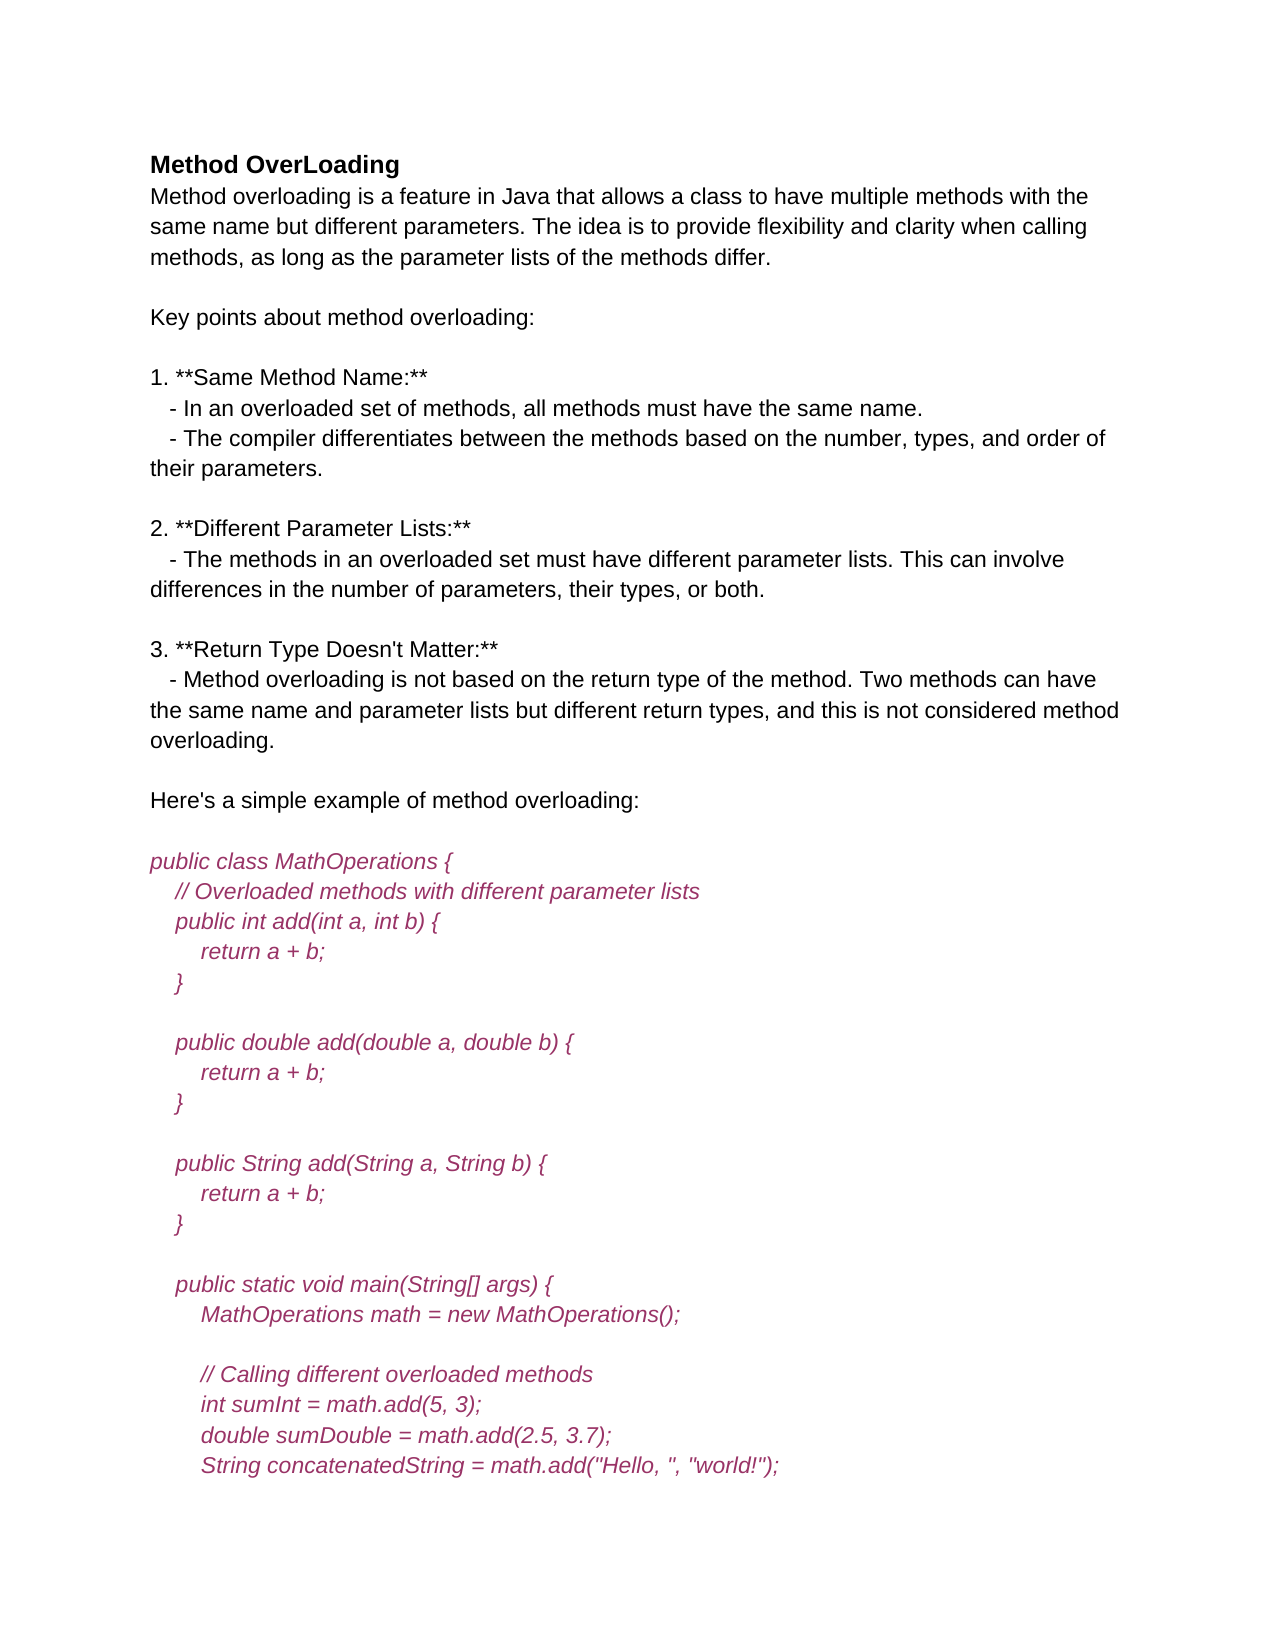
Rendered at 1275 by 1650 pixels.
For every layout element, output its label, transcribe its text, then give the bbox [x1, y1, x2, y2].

text 2. **Different Parameter Lists:** [150, 515, 1125, 542]
text return a + b; [150, 938, 1125, 964]
text public String add(String a, String b) { [150, 1150, 1125, 1176]
text return a + b; [150, 1059, 1125, 1085]
text // Overloaded methods with different parameter lists [150, 878, 1125, 904]
text - The compiler differentiates between the methods based on the number, types, and order of their parameters. [150, 425, 1125, 481]
text } [150, 1210, 1125, 1236]
text public int add(int a, int b) { [150, 908, 1125, 934]
text Key points about method overloading: [150, 304, 1125, 330]
text Method OverLoading [150, 150, 1125, 179]
text public class MathOperations { [150, 848, 1125, 874]
text 3. **Return Type Doesn't Matter:** [150, 636, 1125, 662]
text public static void main(String[] args) { [150, 1271, 1125, 1297]
text - Method overloading is not based on the return type of the method. Two methods can have the same name and parameter lists but different return types, and this is not considered method overloading. [150, 666, 1125, 753]
text } [150, 968, 1125, 995]
text return a + b; [150, 1180, 1125, 1206]
text double sumDouble = math.add(2.5, 3.7); [150, 1422, 1125, 1448]
text int sumInt = math.add(5, 3); [150, 1391, 1125, 1418]
text String concatenatedString = math.add("Hello, ", "world!"); [150, 1452, 1125, 1478]
text MathOperations math = new MathOperations(); [150, 1301, 1125, 1327]
text } [150, 1089, 1125, 1116]
text public double add(double a, double b) { [150, 1029, 1125, 1055]
text Method overloading is a feature in Java that allows a class to have multiple methods with the same name but different parameters. The idea is to provide flexibility and clarity when calling methods, as long as the parameter lists of the methods differ. [150, 183, 1125, 270]
text Here's a simple example of method overloading: [150, 787, 1125, 813]
text 1. **Same Method Name:** [150, 364, 1125, 391]
text - The methods in an overloaded set must have different parameter lists. This can involve differences in the number of parameters, their types, or both. [150, 546, 1125, 602]
text // Calling different overloaded methods [150, 1361, 1125, 1387]
text - In an overloaded set of methods, all methods must have the same name. [150, 394, 1125, 421]
